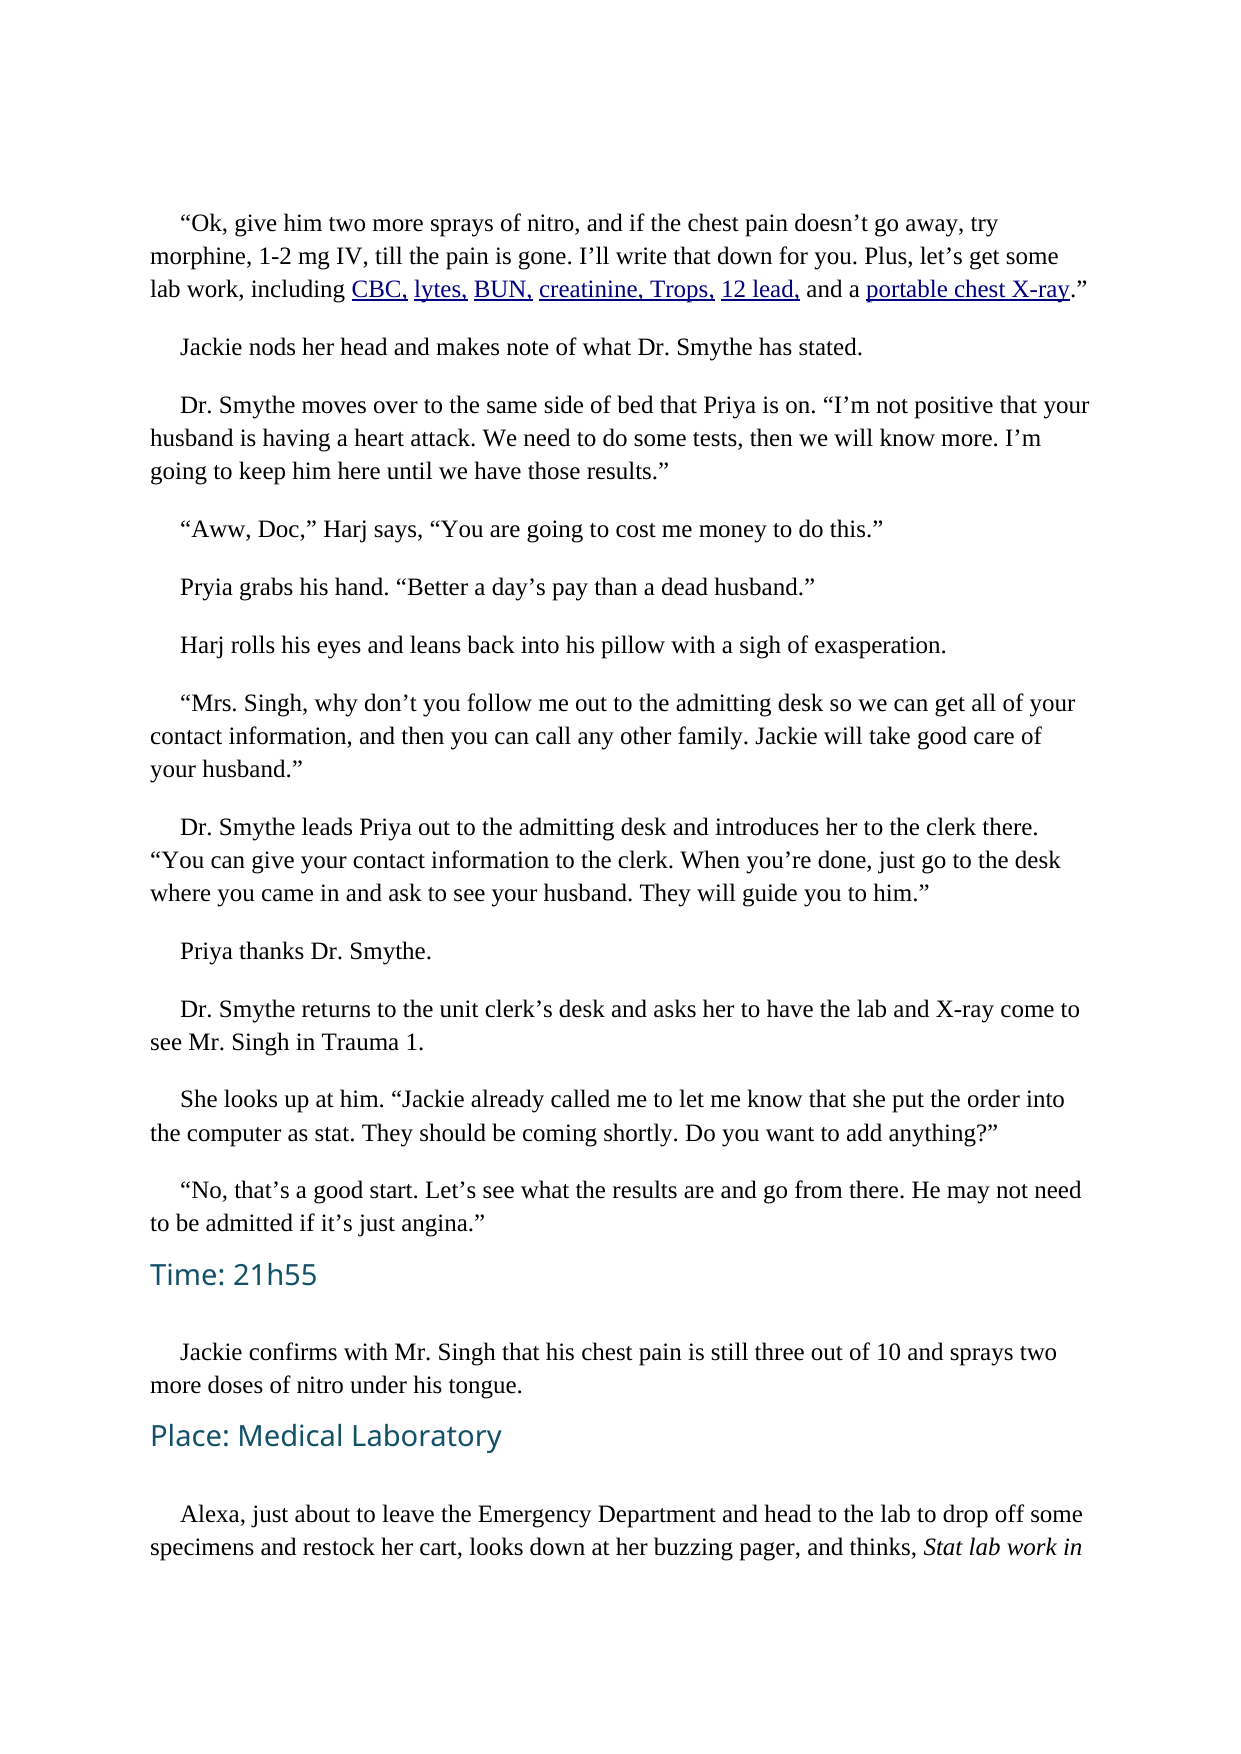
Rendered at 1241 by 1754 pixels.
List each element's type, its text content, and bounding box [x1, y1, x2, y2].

text Jackie nods her head and makes note of what Dr. Smythe has stated. [150, 332, 1090, 361]
text Jackie confirms with Mr. Singh that his chest pain is still three out of 10 and sprays two more doses of nitro under his tongue. [150, 1337, 1090, 1399]
text Dr. Smythe moves over to the same side of bed that Priya is on. “I’m not positive that your husband is having a heart attack. We need to do some tests, then we will know more. I’m going to keep him here until we have those results.” [150, 390, 1090, 485]
text Alexa, just about to leave the Emergency Department and head to the lab to drop off some specimens and restock her cart, looks down at her buzzing pager, and thinks, Stat lab work in [150, 1499, 1090, 1560]
text “Mrs. Singh, why don’t you follow me out to the admitting desk so we can get all of your contact information, and then you can call any other family. Jackie will take good care of your husband.” [150, 688, 1090, 783]
text Priya thanks Dr. Smythe. [150, 936, 1090, 964]
subtitle Place: Medical Laboratory [150, 1416, 1090, 1455]
text Harj rolls his eyes and leans back into his pillow with a sigh of exasperation. [150, 630, 1090, 659]
text “No, that’s a good start. Let’s see what the results are and go from there. He may not need to be admitted if it’s just angina.” [150, 1176, 1090, 1237]
text Dr. Smythe returns to the unit clerk’s desk and asks her to have the lab and X-ray come to see Mr. Singh in Trauma 1. [150, 994, 1090, 1055]
text She looks up at him. “Jackie already called me to let me know that she put the order into the computer as stat. They should be coming shortly. Do you want to add anything?” [150, 1084, 1090, 1146]
text “Ok, give him two more sprays of nitro, and if the chest pain doesn’t go away, try morphine, 1-2 mg IV, till the pain is gone. I’ll write that down for you. Plus, let’s get some lab work, including CBC, lytes, BUN, creatinine, Trops, 12 lead, and a portable chest X-ray.” [150, 208, 1090, 303]
text Dr. Smythe leads Priya out to the admitting desk and introduces her to the clerk there. “You can give your contact information to the clerk. When you’re done, just go to the desk where you came in and ask to see your husband. They will guide you to him.” [150, 812, 1090, 907]
text Pryia grabs his hand. “Better a day’s pay than a dead husband.” [150, 572, 1090, 601]
text “Aww, Doc,” Harj says, “You are going to cost me money to do this.” [150, 514, 1090, 543]
subtitle Time: 21h55 [150, 1254, 1090, 1294]
